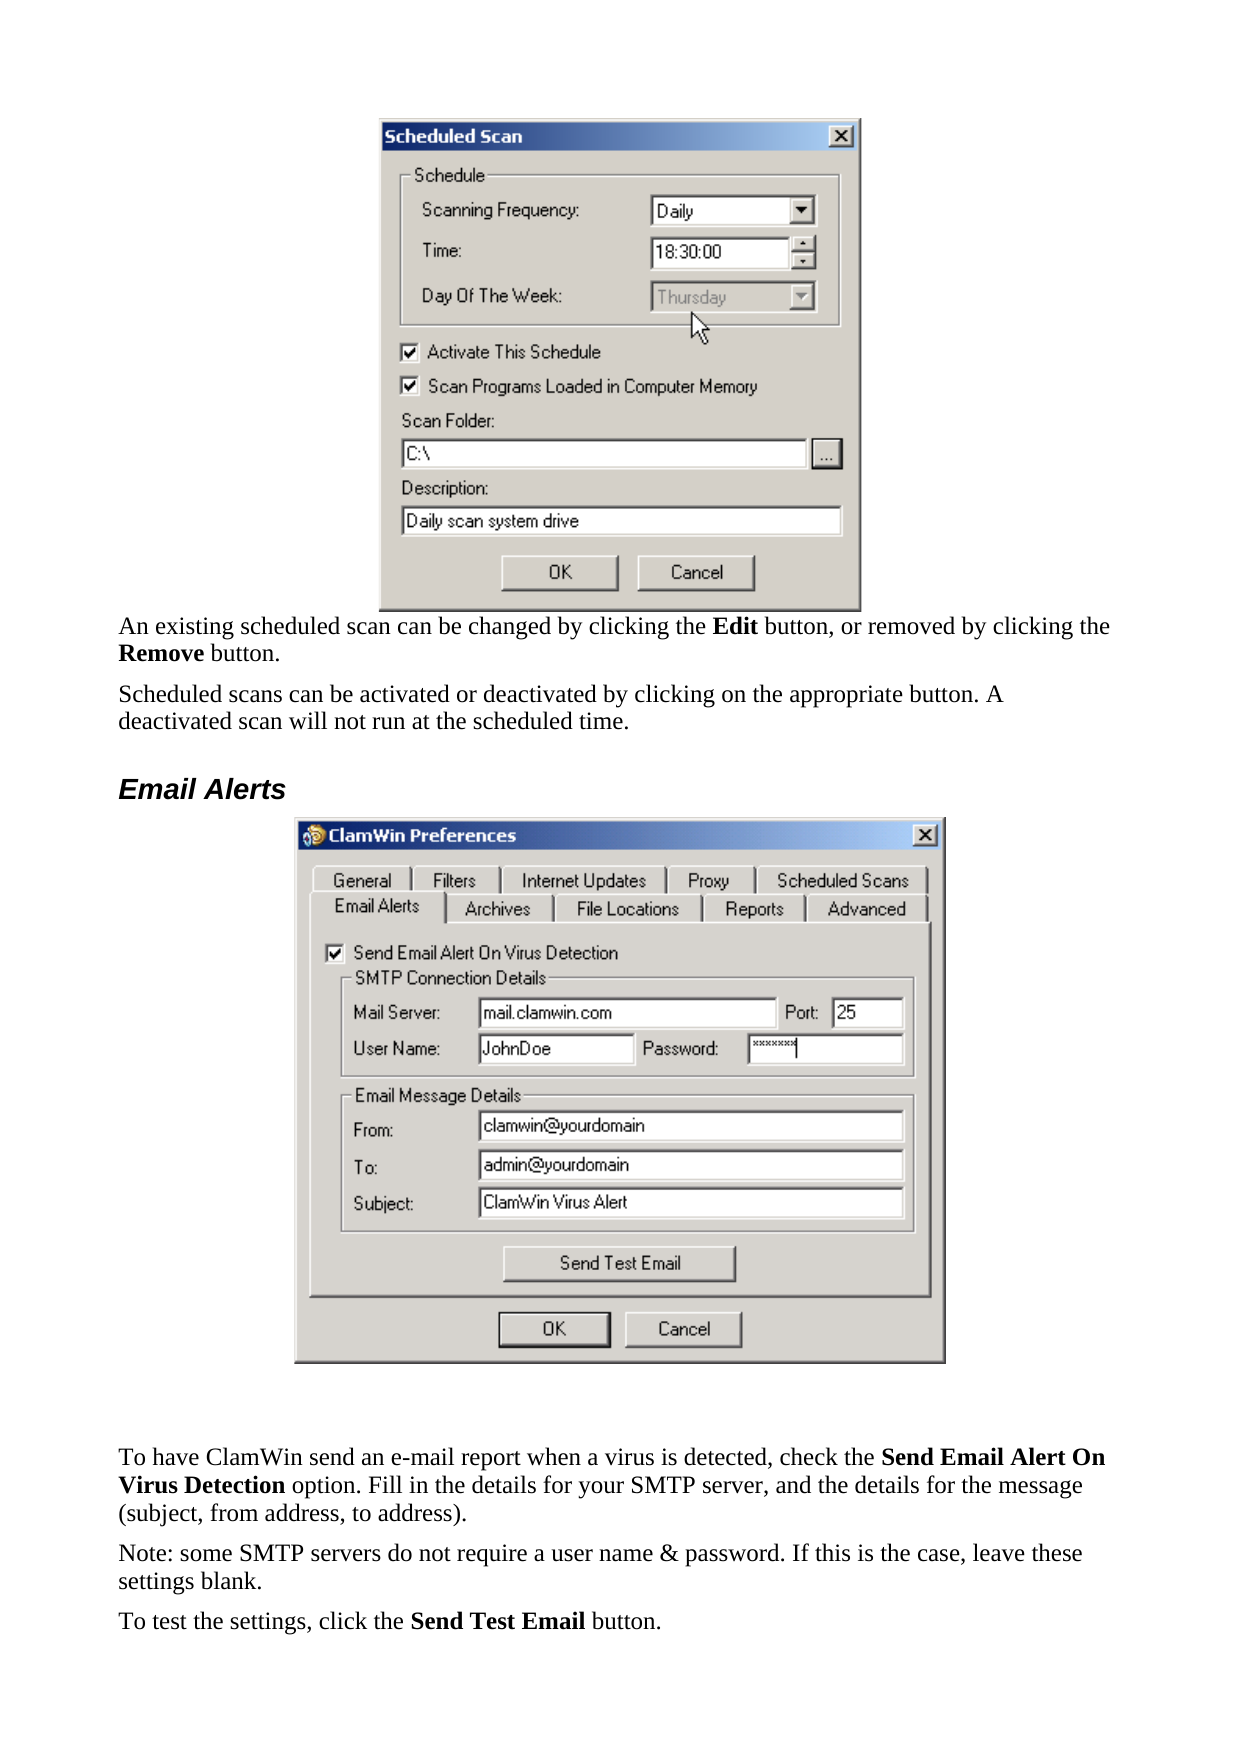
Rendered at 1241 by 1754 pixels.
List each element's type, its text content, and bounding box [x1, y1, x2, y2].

picture [294, 817, 946, 1364]
text Scheduled scans can be activated or deactivated by clicking on the appropriate button. A deactivated scan will not run at the scheduled time. [118, 680, 1122, 735]
text Note: some SMTP servers do not require a user name & password. If this is the case, leave these settings blank. [118, 1539, 1122, 1594]
text An existing scheduled scan can be changed by clicking the Edit button, or removed by clicking the Remove button. [118, 612, 1122, 667]
text To have ClamWin send an e-mail report when a virus is detected, check the Send Email Alert On Virus Detection option. Fill in the details for your SMTP server, and the details for the message (subject, from address, to address). [118, 1443, 1122, 1527]
picture [378, 118, 862, 612]
text To test the settings, click the Send Test Email button. [118, 1607, 1122, 1635]
subtitle Email Alerts [118, 773, 1122, 805]
